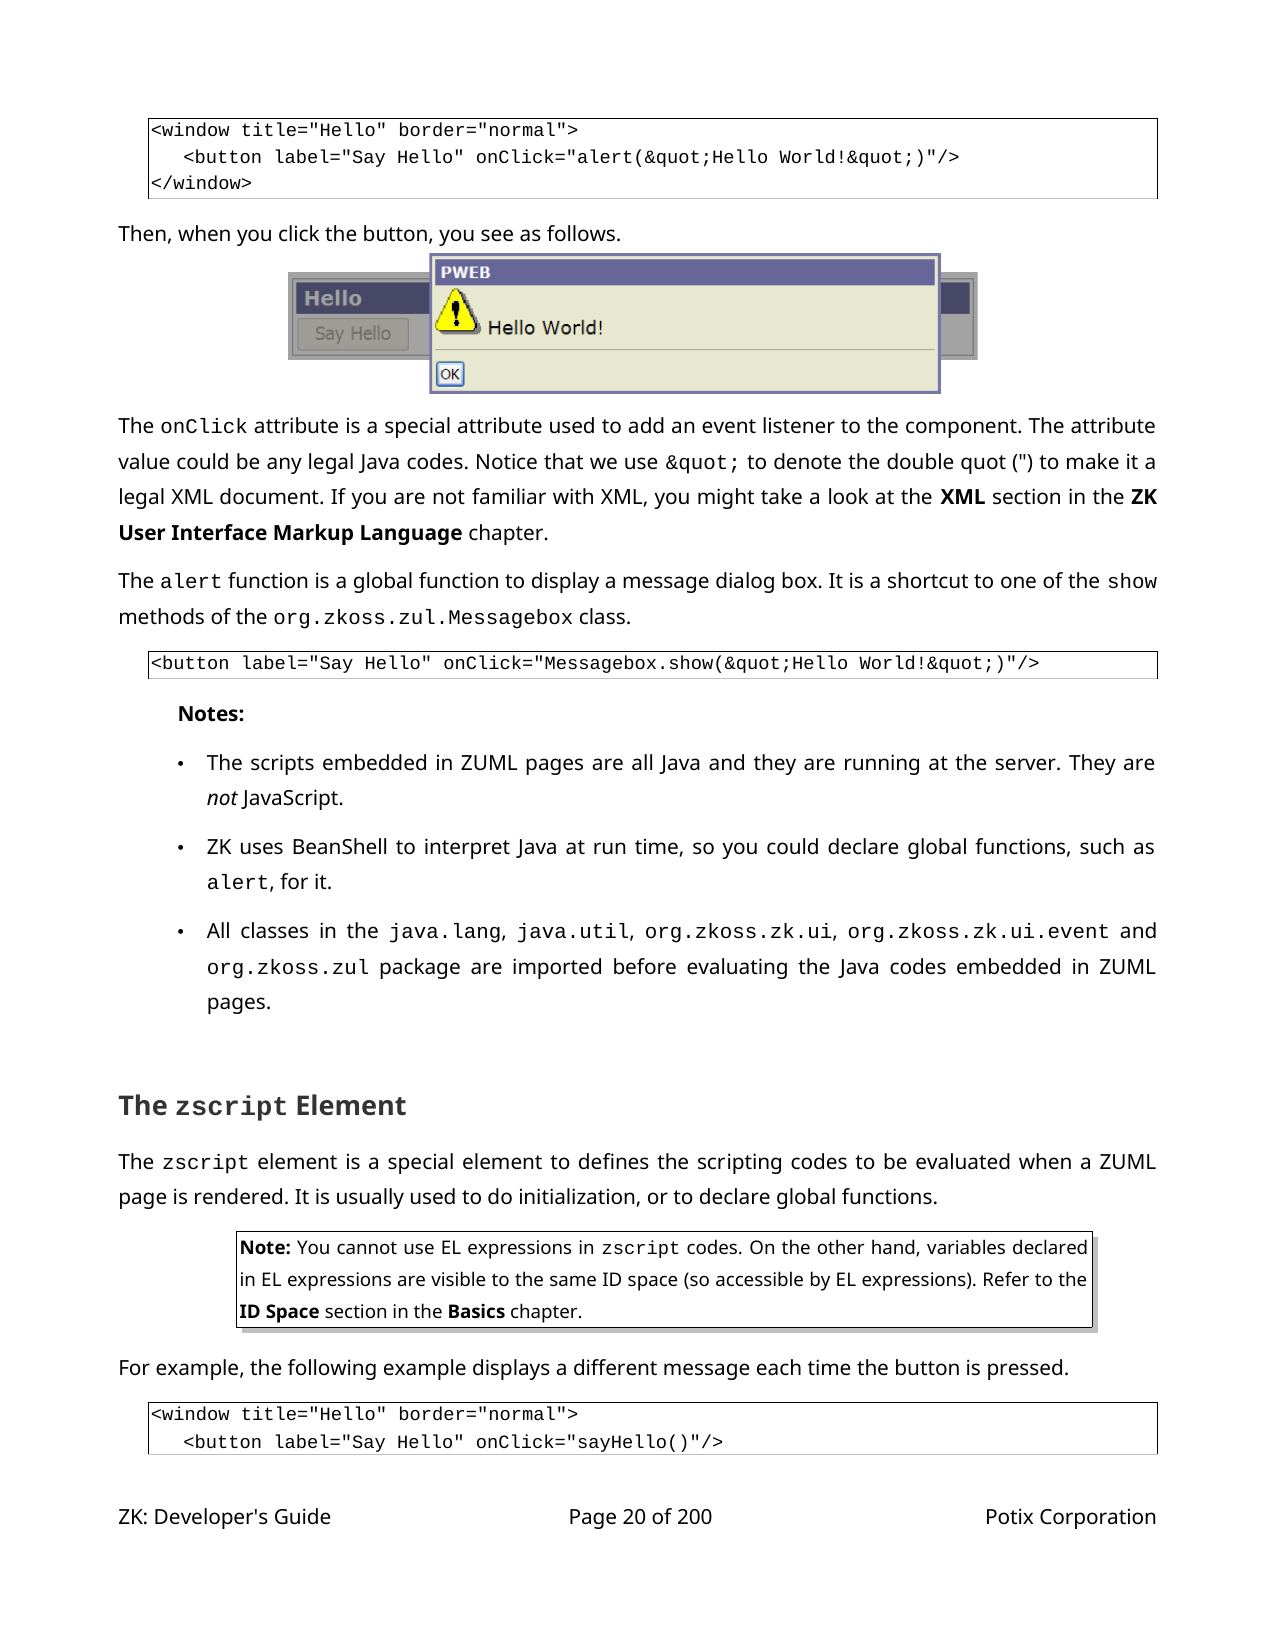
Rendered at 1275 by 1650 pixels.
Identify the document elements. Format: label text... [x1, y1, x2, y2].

text <window title="Hello" border="normal"> <button label="Say Hello" onClick="alert(&quot;Hello World!&quot;)"/> </window> [149, 119, 1157, 198]
list The scripts embedded in ZUML pages are all Java and they are running at the server. They are not JavaScript. [177, 748, 1157, 811]
text The onClick attribute is a special attribute used to add an event listener to the component. The attribute value could be any legal Java codes. Notice that we use &quot; to denote the double quot (") to make it a legal XML document. If you are not familiar with XML, you might take a look at the XML section in the ZK User Interface Markup Language chapter. [118, 394, 1157, 546]
subtitle The zscript Element [118, 1087, 1157, 1123]
text Note: You cannot use EL expressions in zscript codes. On the other hand, variables declared in EL expressions are visible to the same ID space (so accessible by EL expressions). Refer to the ID Space section in the Basics chapter. [237, 1232, 1092, 1327]
text <button label="Say Hello" onClick="Messagebox.show(&quot;Hello World!&quot;)"/> [149, 652, 1157, 678]
text <button label="Say Hello" onClick="sayHello()"/> [149, 1429, 1157, 1454]
list ZK uses BeanShell to interpret Java at run time, so you could declare global functions, such as alert, for it. [177, 832, 1157, 896]
text Then, when you click the button, you see as follows. [118, 219, 1157, 247]
text For example, the following example displays a different message each time the button is pressed. [118, 1353, 1157, 1382]
text Notes: [177, 699, 1157, 727]
text <window title="Hello" border="normal"> [149, 1403, 1157, 1427]
list All classes in the java.lang, java.util, org.zkoss.zk.ui, org.zkoss.zk.ui.event and org.zkoss.zul package are imported before evaluating the Java codes embedded in ZUML pages. [177, 916, 1157, 1016]
text The zscript element is a special element to defines the scripting codes to be evaluated when a ZUML page is rendered. It is usually used to do initialization, or to declare global functions. [118, 1147, 1157, 1211]
text The alert function is a global function to display a message dialog box. It is a shortcut to one of the show methods of the org.zkoss.zul.Messagebox class. [118, 567, 1157, 631]
picture [288, 253, 978, 394]
